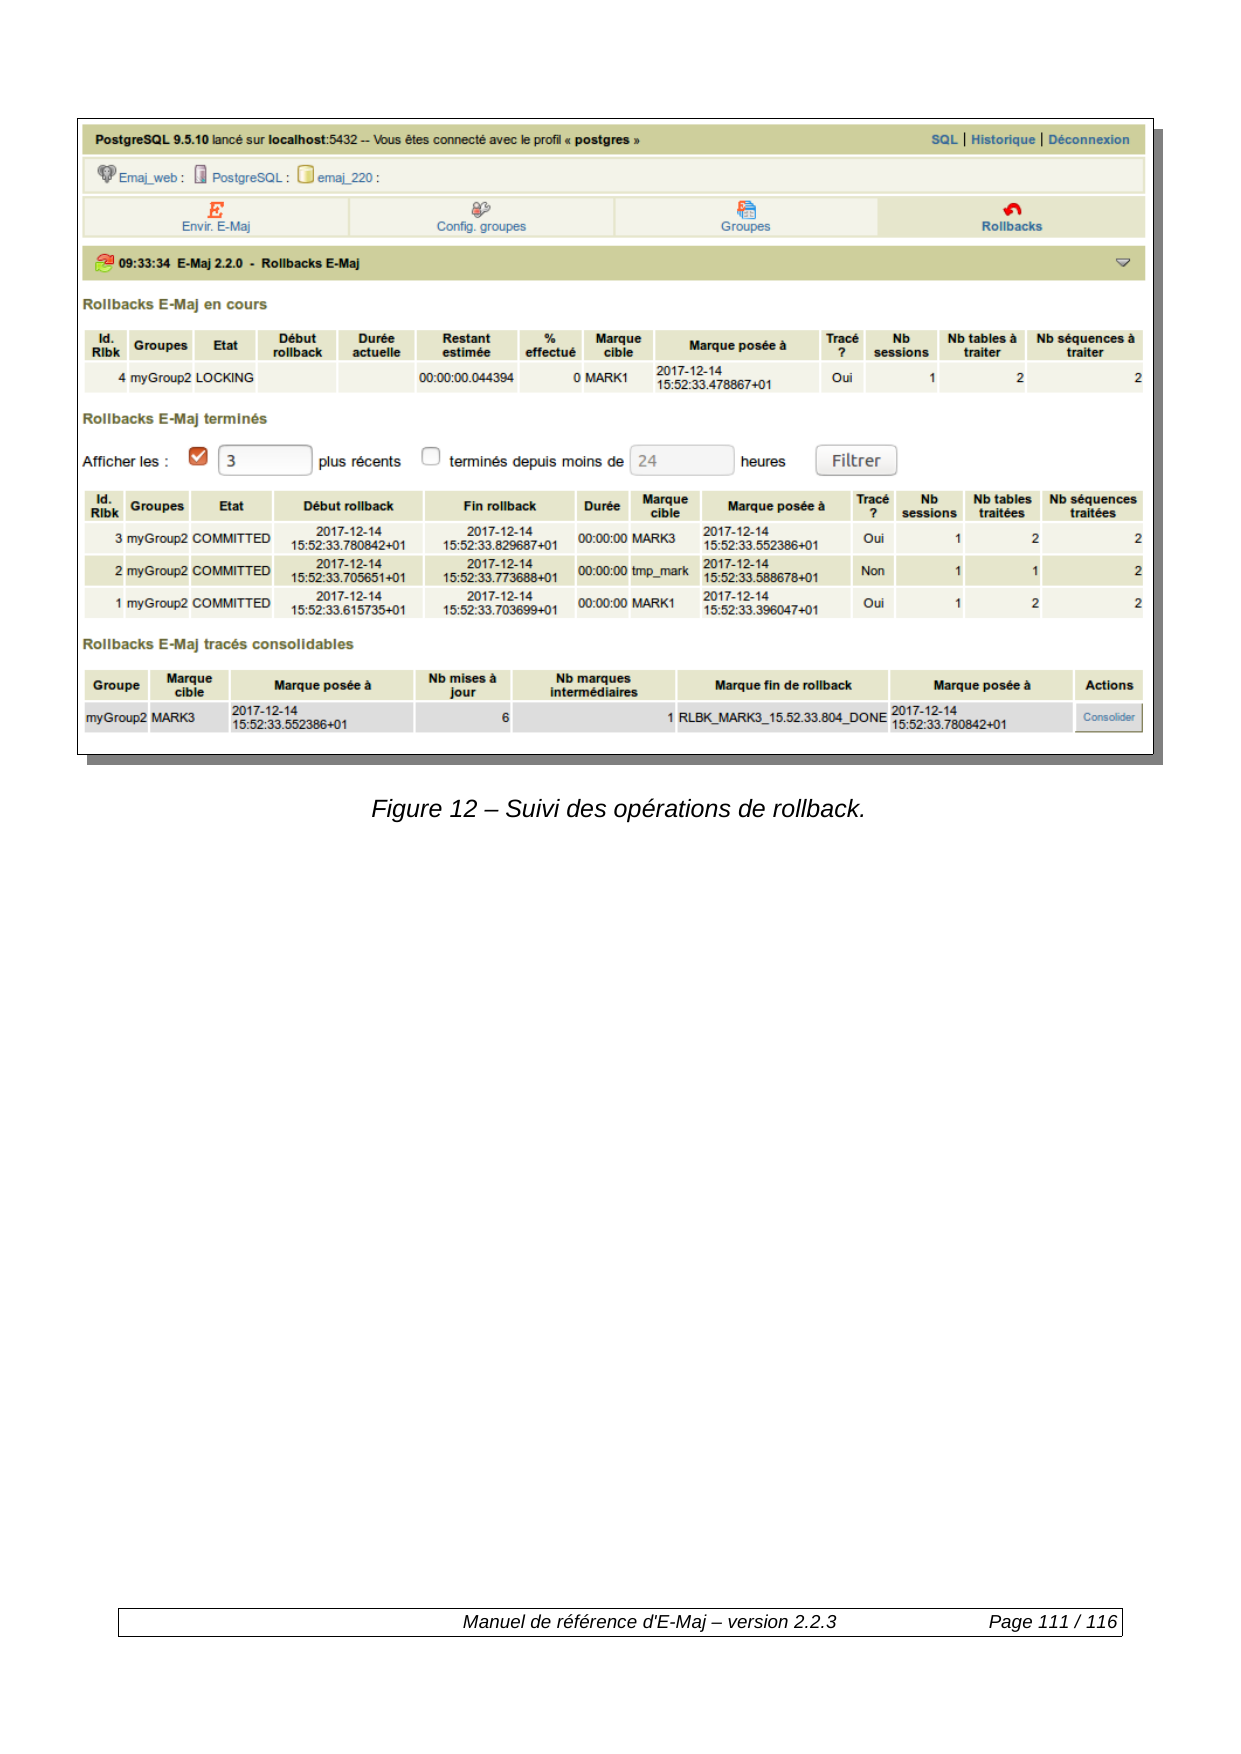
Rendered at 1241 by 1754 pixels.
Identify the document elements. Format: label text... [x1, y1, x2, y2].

text Figure 12 – Suivi des opérations de rollback. [118, 794, 1122, 823]
picture [79, 121, 1150, 751]
